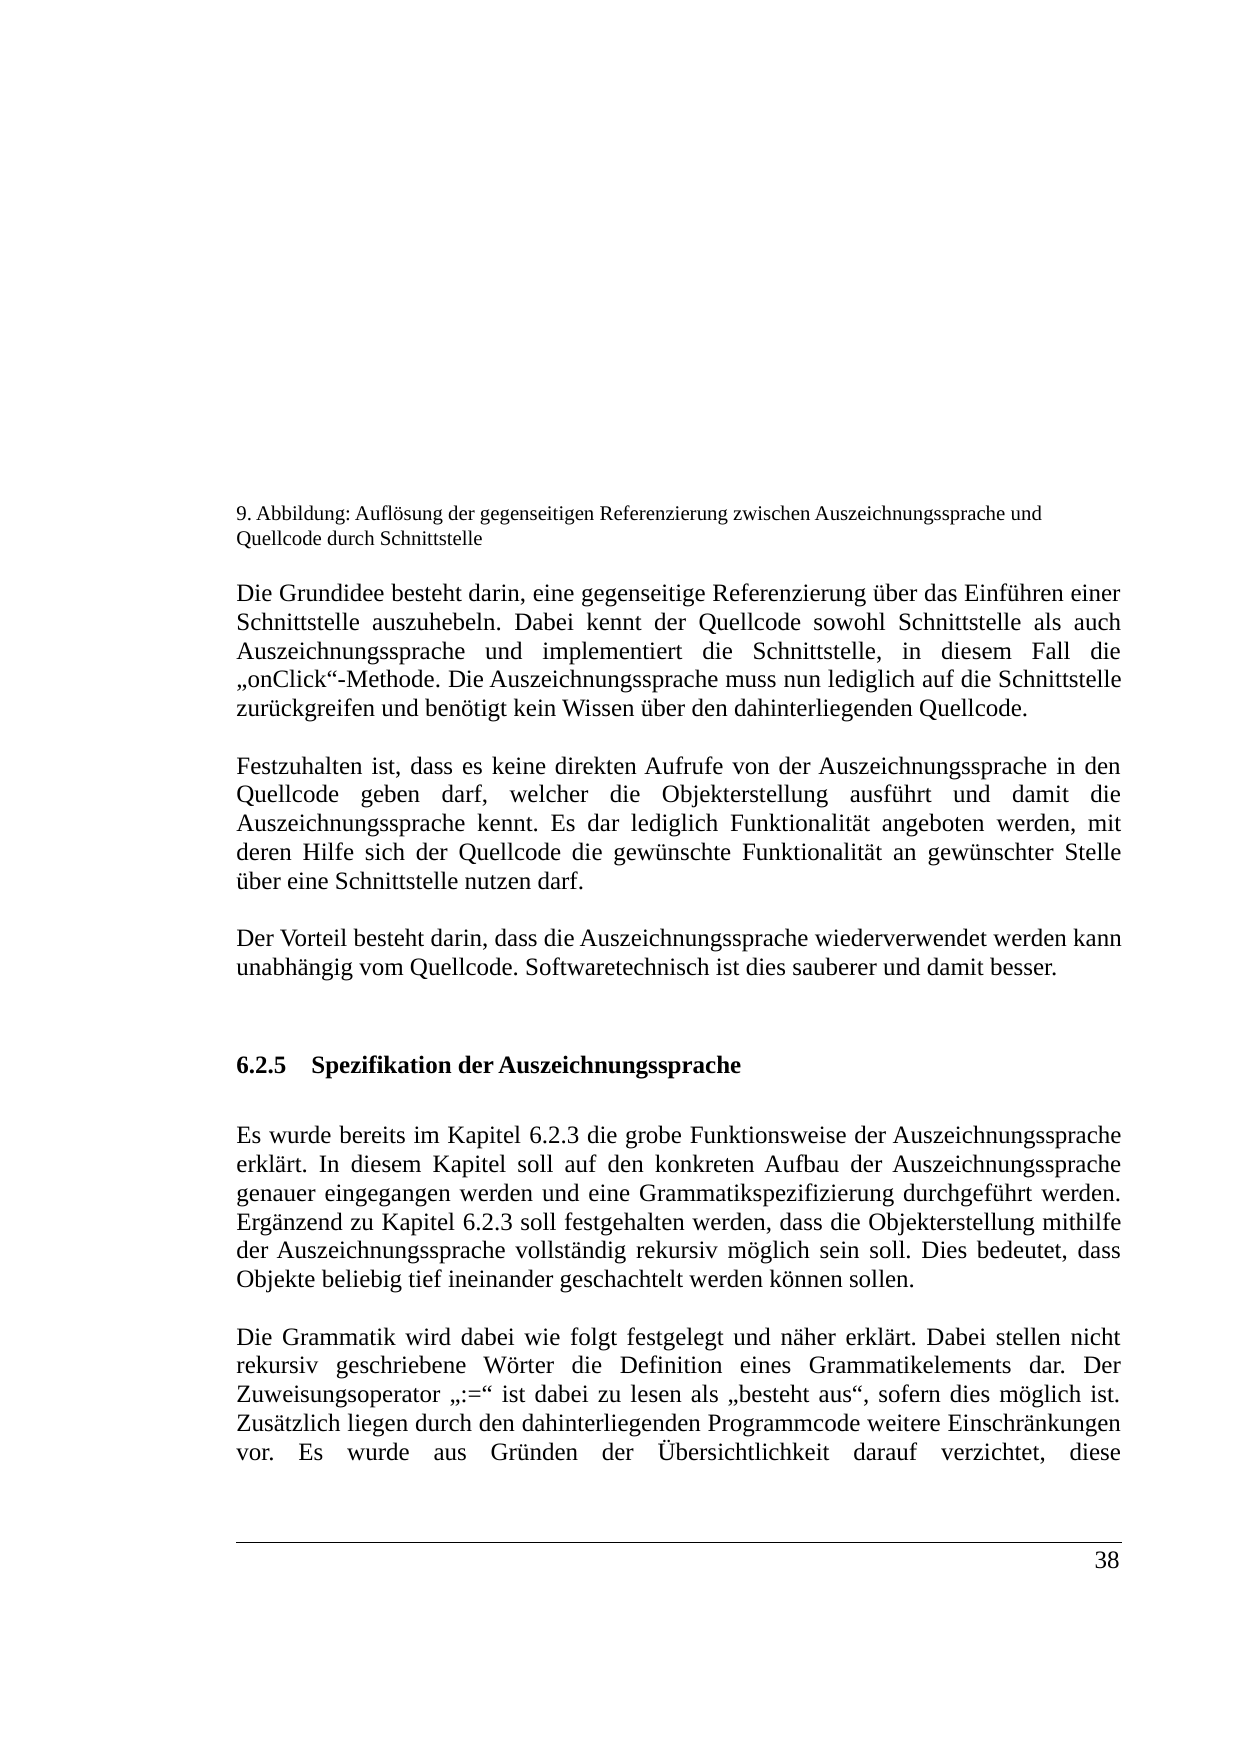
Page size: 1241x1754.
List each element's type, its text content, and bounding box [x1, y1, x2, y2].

text Festzuhalten ist, dass es keine direkten Aufrufe von der Auszeichnungssprache in den Quellcode geben darf, welcher die Objekterstellung ausführt und damit die Auszeichnungssprache kennt. Es dar lediglich Funktionalität angeboten werden, mit deren Hilfe sich der Quellcode die gewünschte Funktionalität an gewünschter Stelle über eine Schnittstelle nutzen darf. [236, 751, 1122, 894]
text Es wurde bereits im Kapitel 6.2.3 die grobe Funktionsweise der Auszeichnungssprache erklärt. In diesem Kapitel soll auf den konkreten Aufbau der Auszeichnungssprache genauer eingegangen werden und eine Grammatikspezifizierung durchgeführt werden. Ergänzend zu Kapitel 6.2.3 soll festgehalten werden, dass die Objekterstellung mithilfe der Auszeichnungssprache vollständig rekursiv möglich sein soll. Dies bedeutet, dass Objekte beliebig tief ineinander geschachtelt werden können sollen. [236, 1121, 1122, 1293]
subtitle Spezifikation der Auszeichnungssprache [236, 1051, 1122, 1079]
text Der Vorteil besteht darin, dass die Auszeichnungssprache wiederverwendet werden kann unabhängig vom Quellcode. Softwaretechnisch ist dies sauberer und damit besser. [236, 923, 1122, 981]
text 9. Abbildung: Auflösung der gegenseitigen Referenzierung zwischen Auszeichnungssprache und Quellcode durch Schnittstelle [236, 190, 1122, 549]
text Die Grammatik wird dabei wie folgt festgelegt und näher erklärt. Dabei stellen nicht rekursiv geschriebene Wörter die Definition eines Grammatikelements dar. Der Zuweisungsoperator „:=“ ist dabei zu lesen als „besteht aus“, sofern dies möglich ist. Zusätzlich liegen durch den dahinterliegenden Programmcode weitere Einschränkungen vor. Es wurde aus Gründen der Übersichtlichkeit darauf verzichtet, diese [236, 1322, 1122, 1466]
text Die Grundidee besteht darin, eine gegenseitige Referenzierung über das Einführen einer Schnittstelle auszuhebeln. Dabei kennt der Quellcode sowohl Schnittstelle als auch Auszeichnungssprache und implementiert die Schnittstelle, in diesem Fall die „onClick“-Methode. Die Auszeichnungssprache muss nun lediglich auf die Schnittstelle zurückgreifen und benötigt kein Wissen über den dahinterliegenden Quellcode. [236, 578, 1122, 722]
